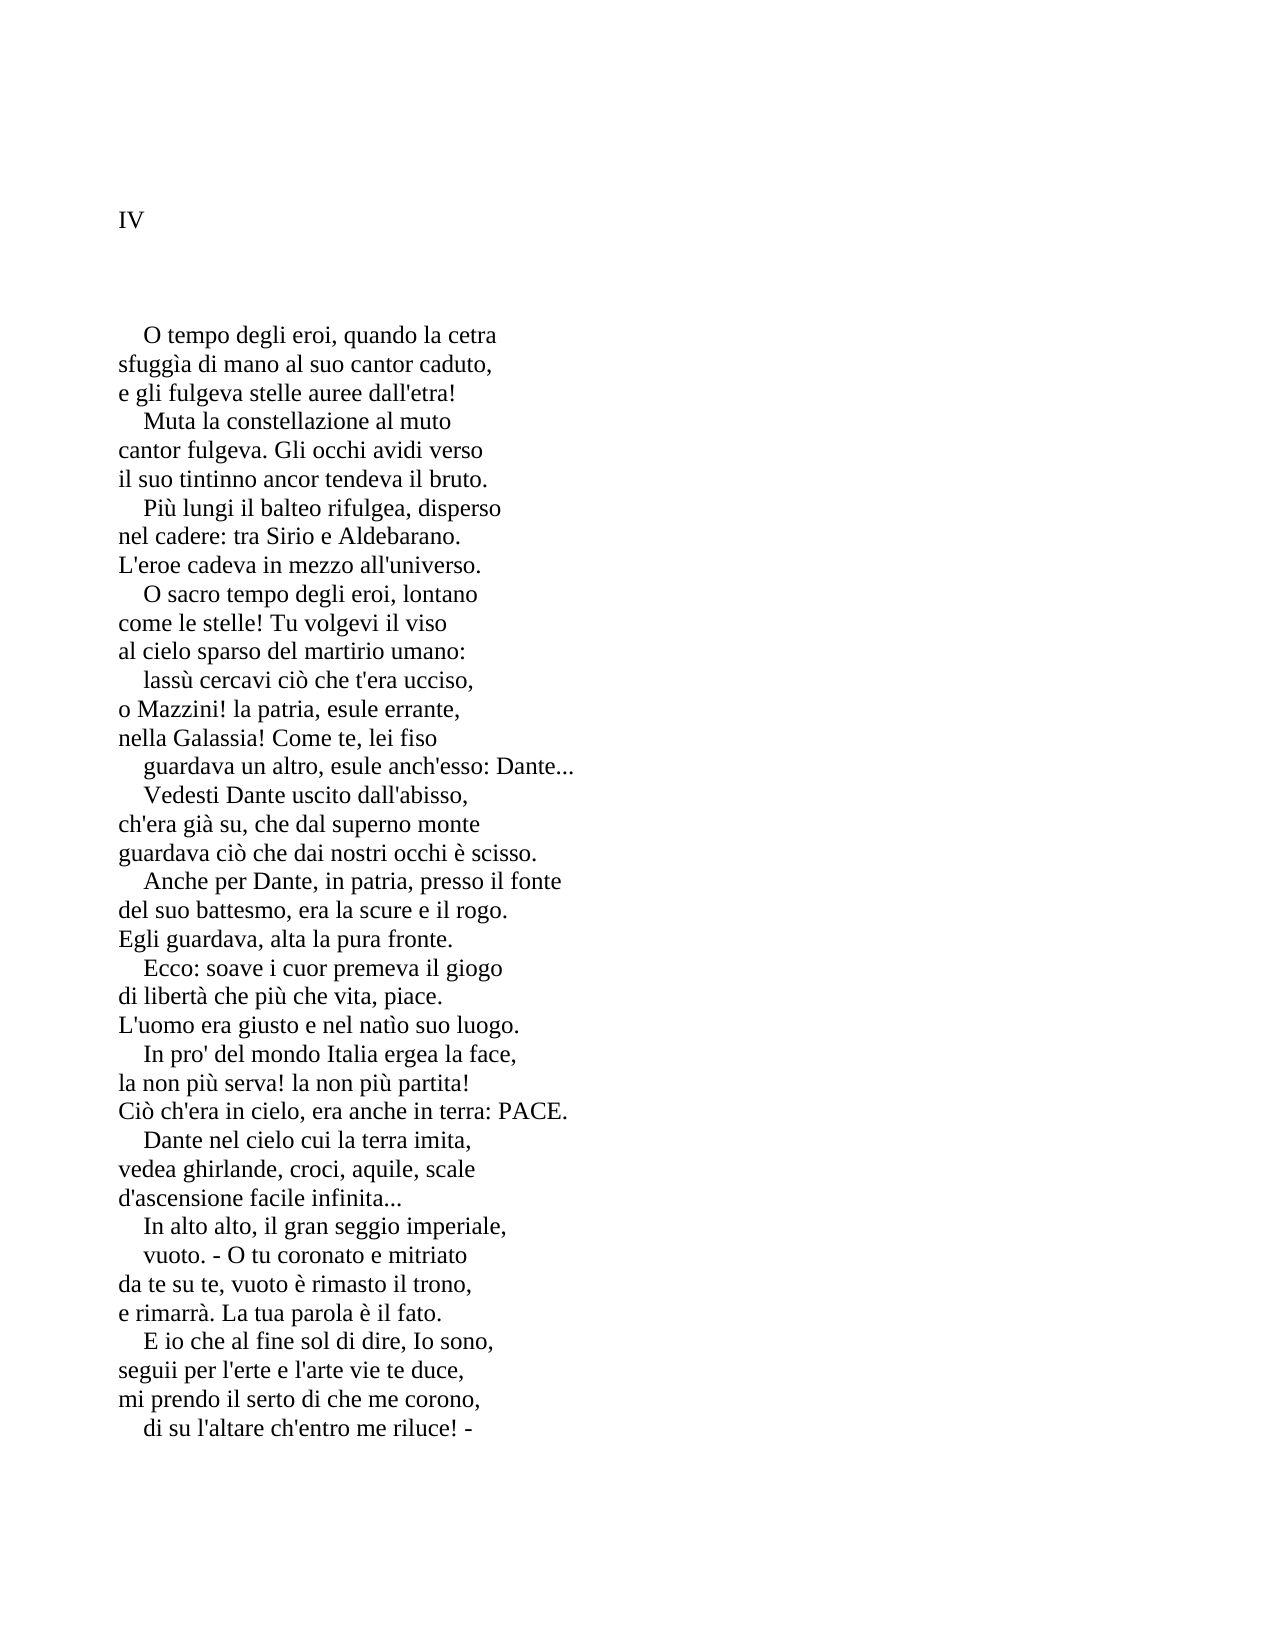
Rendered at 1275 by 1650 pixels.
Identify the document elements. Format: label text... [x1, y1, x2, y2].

text Muta la constellazione al muto [118, 406, 1157, 435]
text Vedesti Dante uscito dall'abisso, [118, 780, 1157, 809]
text guardava un altro, esule anch'esso: Dante... [118, 751, 1157, 780]
text Egli guardava, alta la pura fronte. [118, 924, 1157, 953]
text Anche per Dante, in patria, presso il fonte [118, 866, 1157, 895]
text e rimarrà. La tua parola è il fato. [118, 1298, 1157, 1326]
text seguii per l'erte e l'arte vie te duce, [118, 1355, 1157, 1384]
text In pro' del mondo Italia ergea la face, [118, 1039, 1157, 1068]
text E io che al fine sol di dire, Io sono, [118, 1326, 1157, 1355]
text L'uomo era giusto e nel natìo suo luogo. [118, 1010, 1157, 1039]
text la non più serva! la non più partita! [118, 1068, 1157, 1096]
text Più lungi il balteo rifulgea, disperso [118, 493, 1157, 521]
text il suo tintinno ancor tendeva il bruto. [118, 464, 1157, 493]
text In alto alto, il gran seggio imperiale, [118, 1211, 1157, 1240]
text mi prendo il serto di che me corono, [118, 1384, 1157, 1413]
text guardava ciò che dai nostri occhi è scisso. [118, 838, 1157, 866]
text e gli fulgeva stelle auree dall'etra! [118, 378, 1157, 406]
text cantor fulgeva. Gli occhi avidi verso [118, 435, 1157, 464]
text Ciò ch'era in cielo, era anche in terra: PACE. [118, 1096, 1157, 1125]
text vedea ghirlande, croci, aquile, scale [118, 1154, 1157, 1183]
text di libertà che più che vita, piace. [118, 981, 1157, 1010]
text o Mazzini! la patria, esule errante, [118, 694, 1157, 723]
text sfuggìa di mano al suo cantor caduto, [118, 349, 1157, 378]
text vuoto. - O tu coronato e mitriato [118, 1240, 1157, 1269]
text nella Galassia! Come te, lei fiso [118, 723, 1157, 751]
text d'ascensione facile infinita... [118, 1183, 1157, 1211]
text IV [118, 205, 1157, 234]
text nel cadere: tra Sirio e Aldebarano. [118, 521, 1157, 550]
text di su l'altare ch'entro me riluce! - [118, 1413, 1157, 1441]
text lassù cercavi ciò che t'era ucciso, [118, 665, 1157, 694]
text al cielo sparso del martirio umano: [118, 636, 1157, 665]
text ch'era già su, che dal superno monte [118, 809, 1157, 838]
text L'eroe cadeva in mezzo all'universo. [118, 550, 1157, 579]
text del suo battesmo, era la scure e il rogo. [118, 895, 1157, 924]
text Dante nel cielo cui la terra imita, [118, 1125, 1157, 1154]
text O sacro tempo degli eroi, lontano [118, 579, 1157, 608]
text da te su te, vuoto è rimasto il trono, [118, 1269, 1157, 1298]
text come le stelle! Tu volgevi il viso [118, 608, 1157, 636]
text Ecco: soave i cuor premeva il giogo [118, 953, 1157, 981]
text O tempo degli eroi, quando la cetra [118, 320, 1157, 349]
